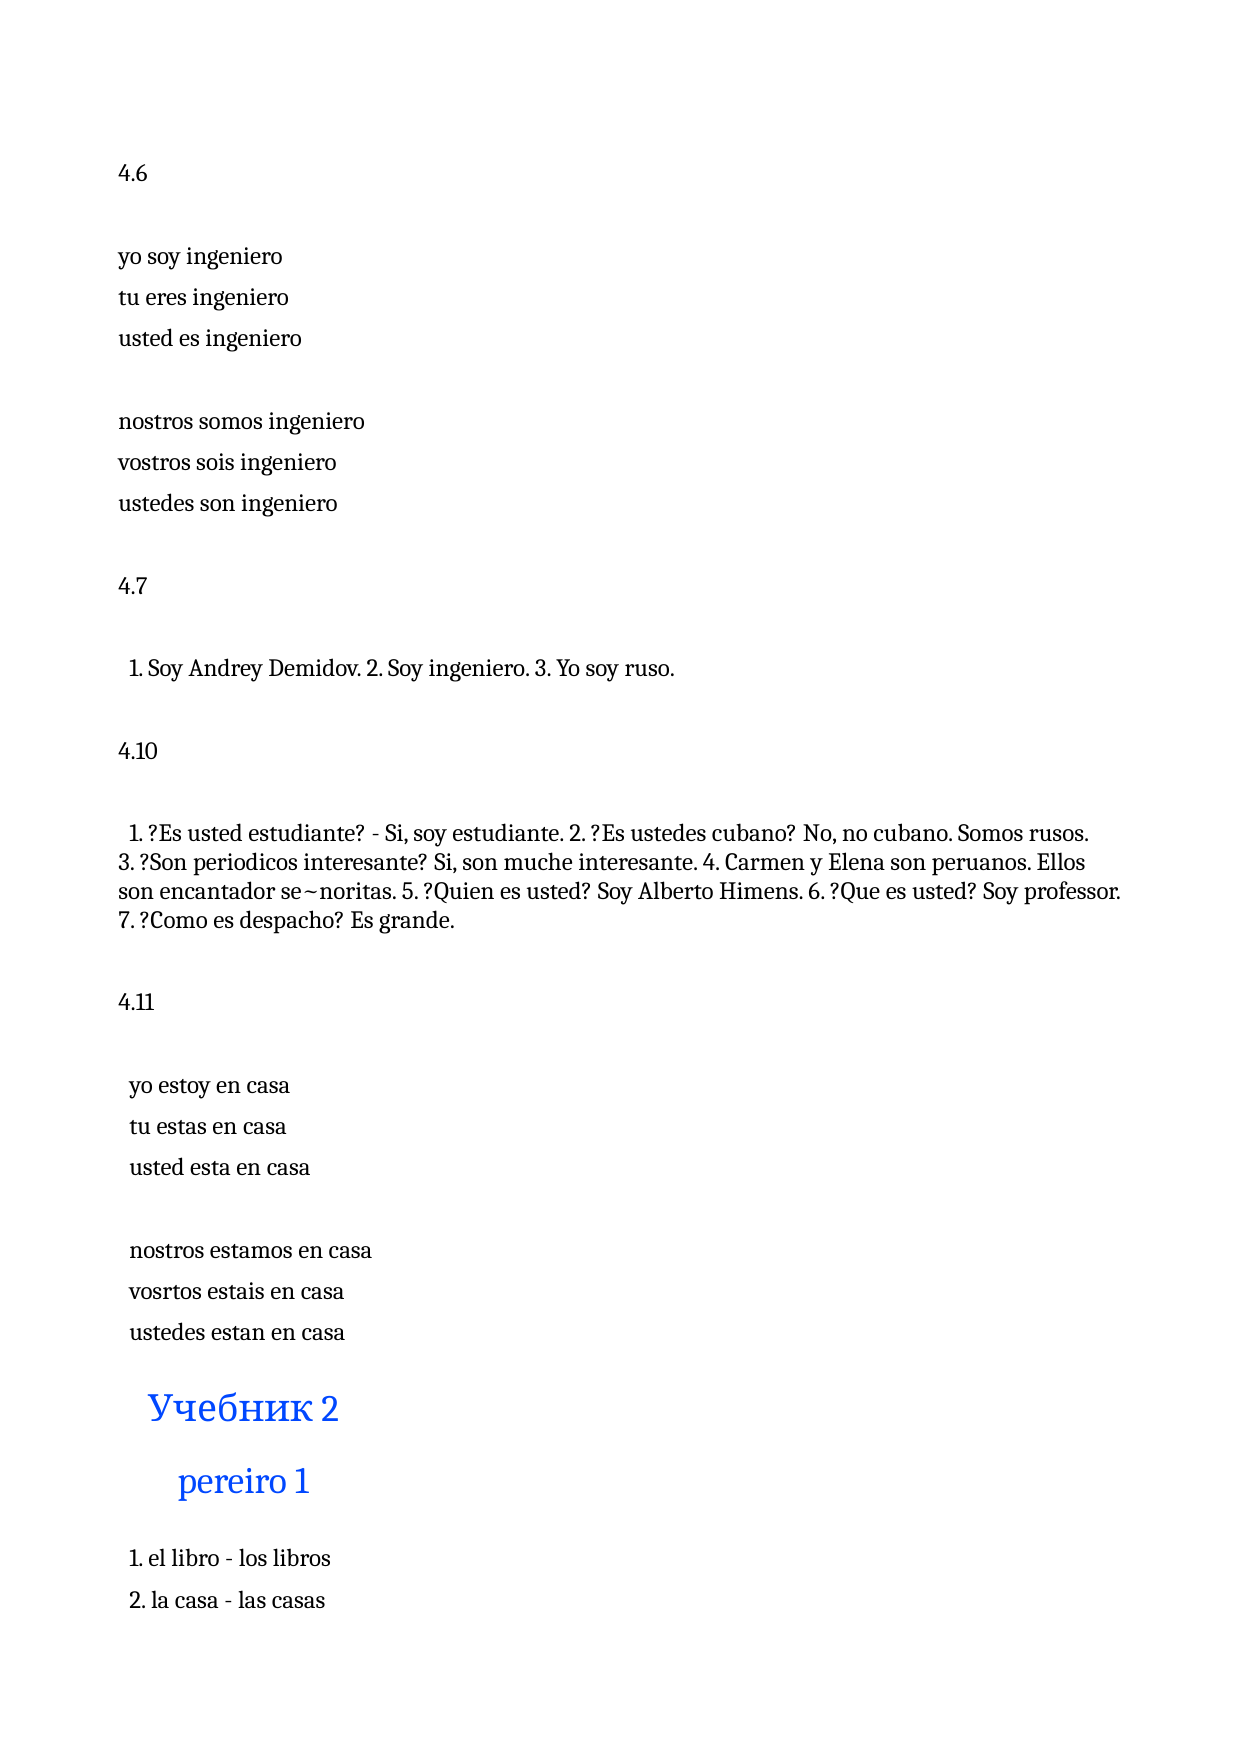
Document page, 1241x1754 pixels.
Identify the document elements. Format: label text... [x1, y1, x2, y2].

text usted es ingeniero [118, 324, 1122, 353]
text vostros sois ingeniero [118, 448, 1122, 477]
text 4.7 [118, 572, 1122, 601]
text 1. Soy Andrey Demidov. 2. Soy ingeniero. 3. Yo soy ruso. [118, 654, 1122, 683]
text nostros estamos en casa [118, 1236, 1122, 1264]
text 4.10 [118, 737, 1122, 766]
text yo estoy en casa [118, 1071, 1122, 1099]
text vosrtos estais en casa [118, 1277, 1122, 1306]
text nostros somos ingeniero [118, 407, 1122, 436]
text tu estas en casa [118, 1112, 1122, 1141]
text 1. ?Es usted estudiante? - Si, soy estudiante. 2. ?Es ustedes cubano? No, no cubano. Somos rusos. 3. ?Son periodicos interesante? Si, son muche interesante. 4. Carmen y Elena son peruanos. Ellos son encantador se~noritas. 5. ?Quien es usted? Soy Alberto Himens. 6. ?Que es usted? Soy professor. 7. ?Como es despacho? Es grande. [118, 819, 1122, 934]
text 4.6 [118, 159, 1122, 188]
text 1. el libro - los libros [118, 1544, 1122, 1573]
text Учебник 2 [148, 1388, 1122, 1431]
text 4.11 [118, 988, 1122, 1017]
text pereiro 1 [177, 1460, 1122, 1503]
text tu eres ingeniero [118, 283, 1122, 312]
text yo soy ingeniero [118, 242, 1122, 271]
text ustedes son ingeniero [118, 489, 1122, 518]
text usted esta en casa [118, 1153, 1122, 1182]
text ustedes estan en casa [118, 1318, 1122, 1347]
text 2. la casa - las casas [118, 1586, 1122, 1614]
